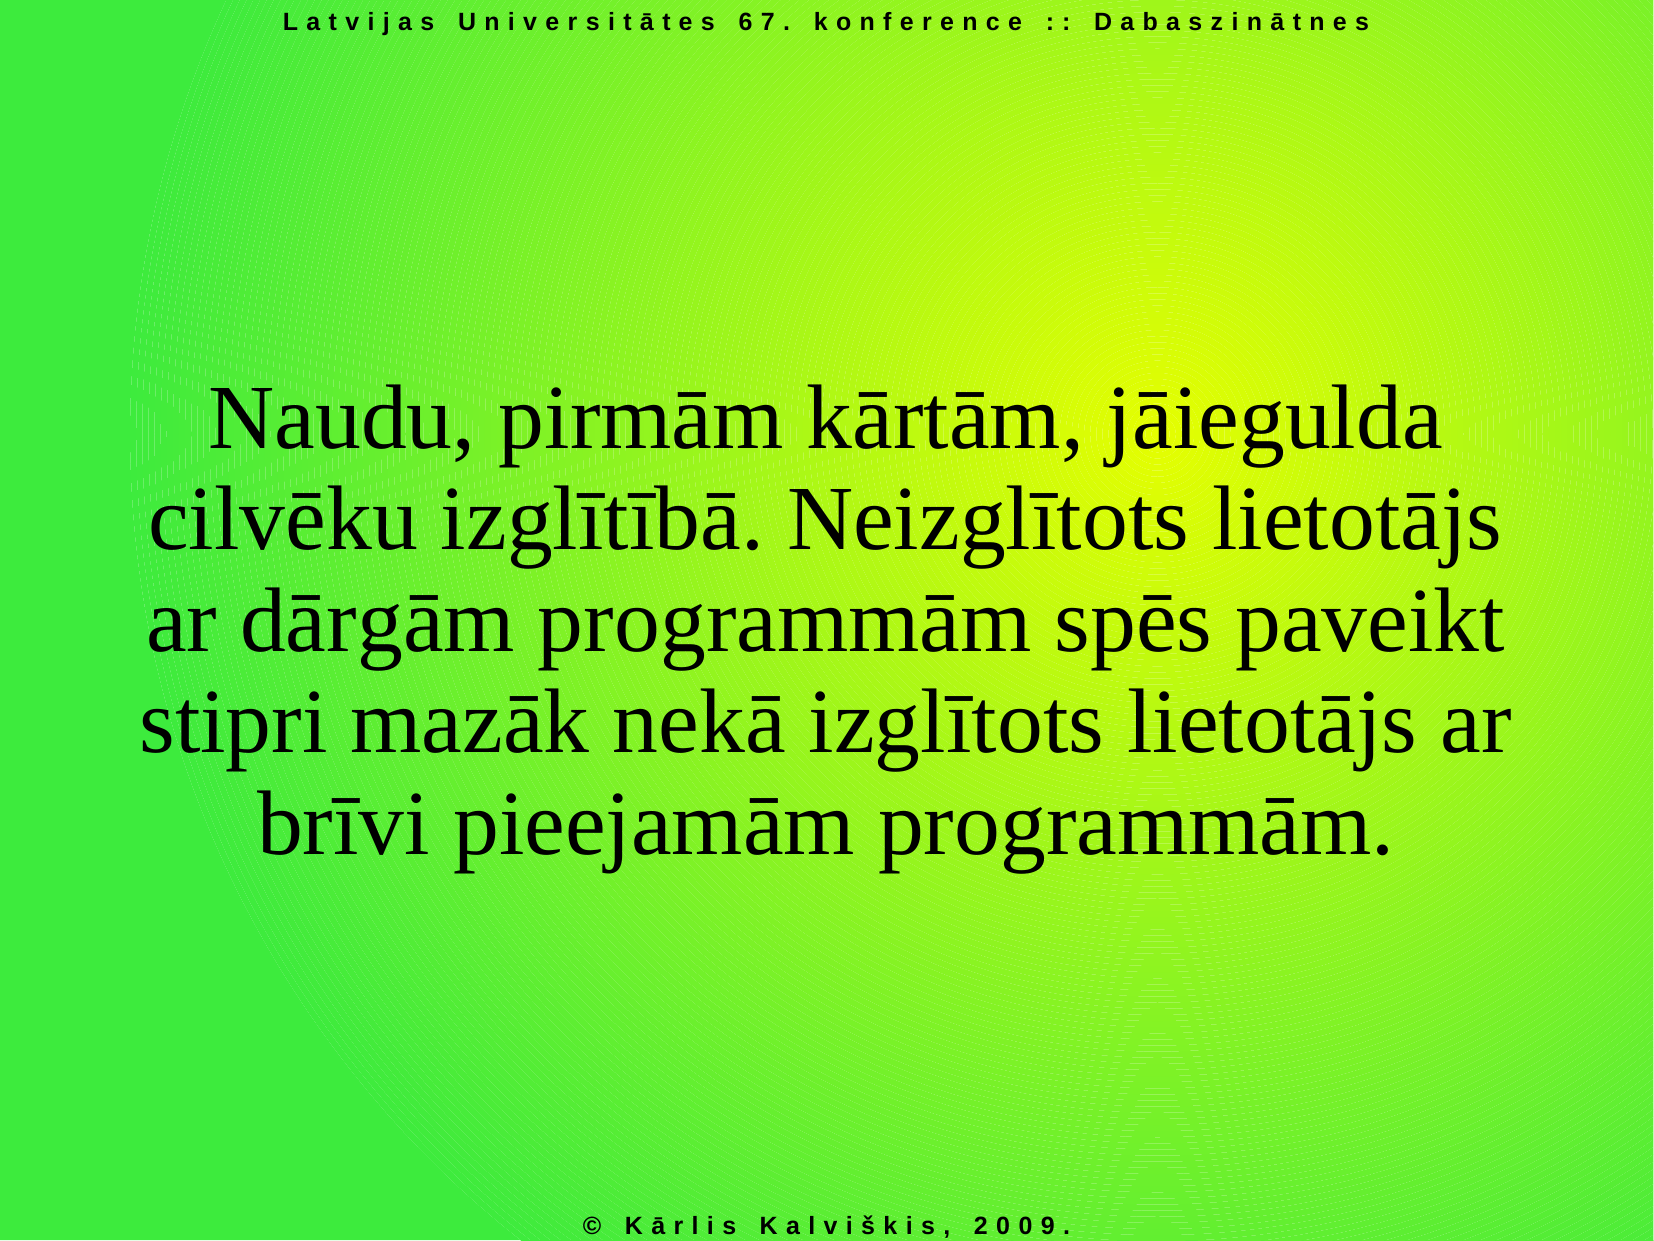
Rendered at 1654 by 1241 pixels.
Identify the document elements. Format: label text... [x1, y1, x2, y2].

title Naudu, pirmām kārtām, jāiegulda cilvēku izglītībā. Neizglītots lietotājs ar dārgām programmām spēs paveikt stipri mazāk nekā izglītots lietotājs ar brīvi pieejamām programmām. [118, 366, 1536, 874]
